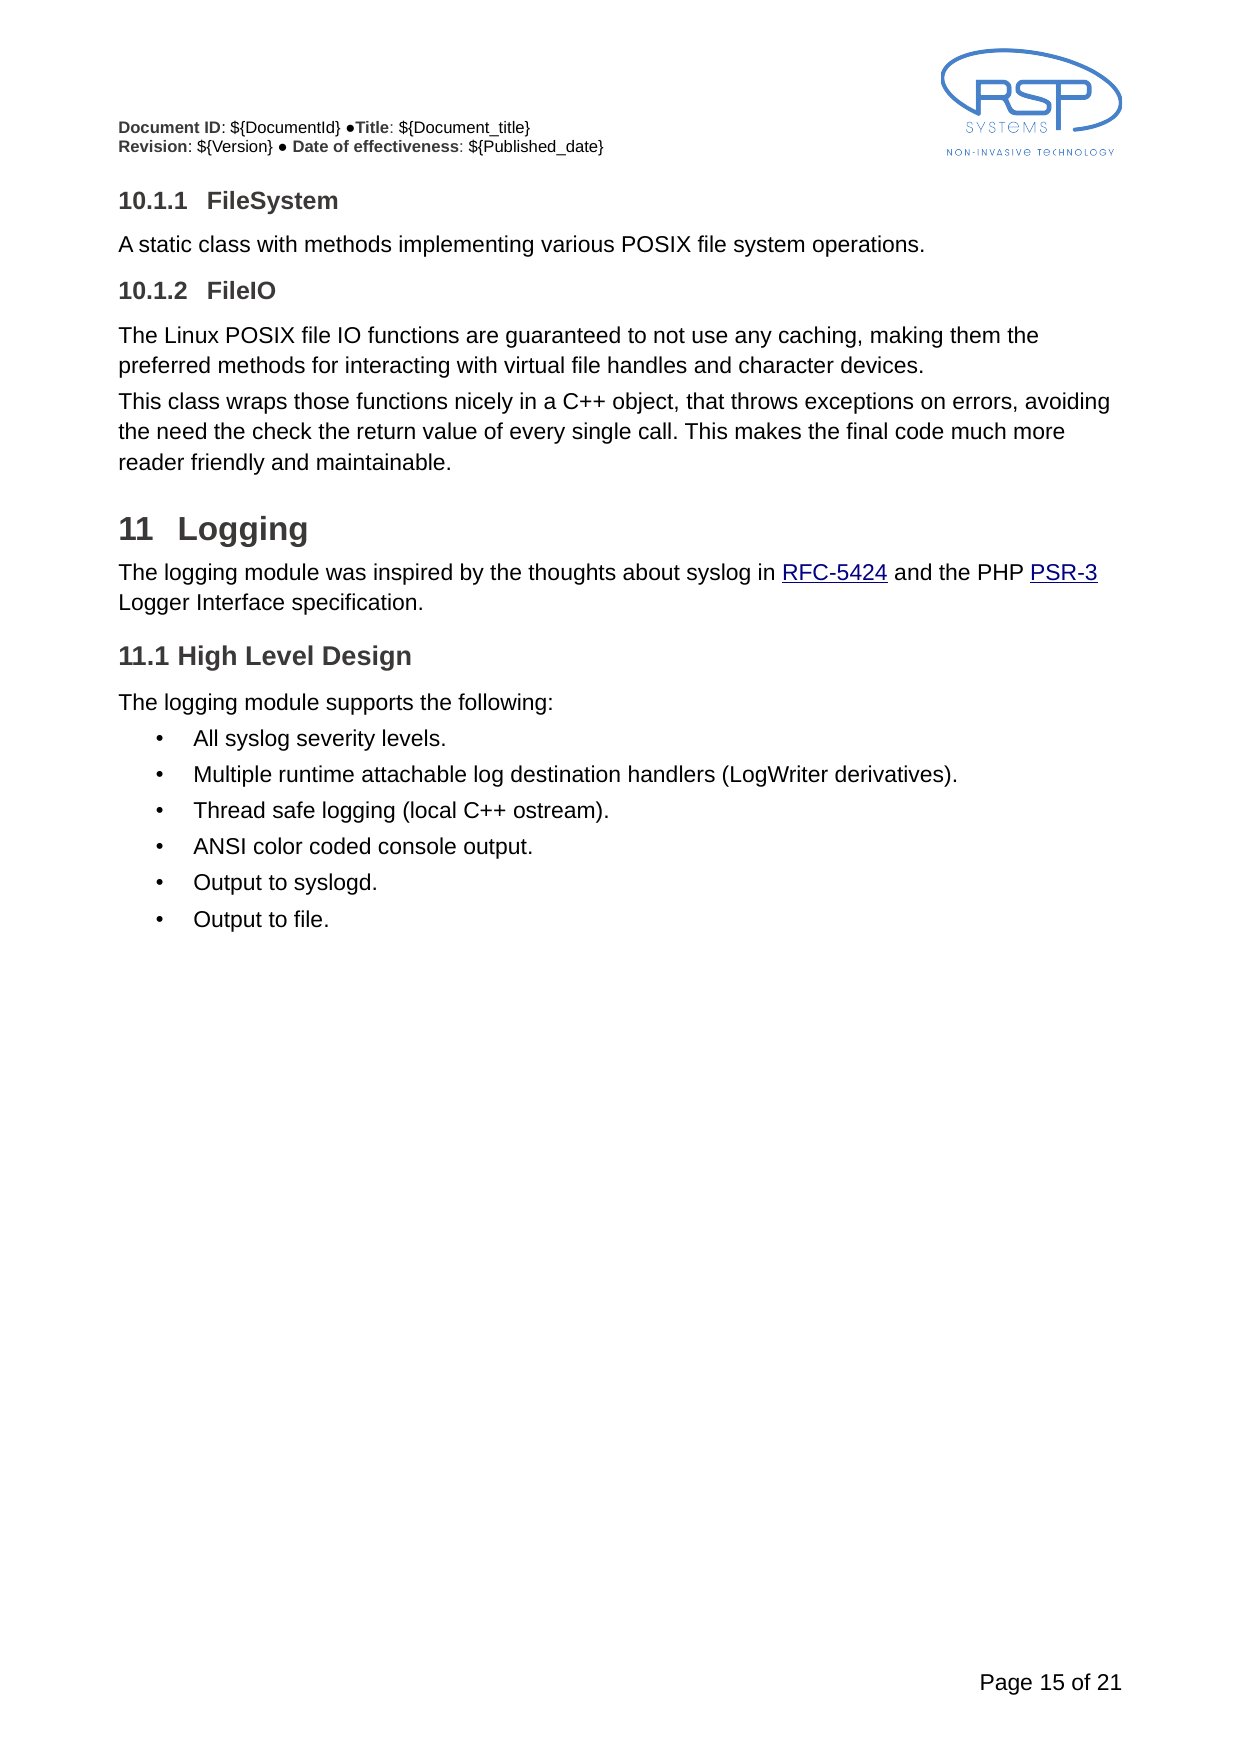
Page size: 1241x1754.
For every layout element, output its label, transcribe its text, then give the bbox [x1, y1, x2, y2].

list Output to syslogd. [156, 869, 1122, 896]
subtitle FileIO [118, 276, 1122, 305]
text The Linux POSIX file IO functions are guaranteed to not use any caching, making them the preferred methods for interacting with virtual file handles and character devices. [118, 322, 1122, 378]
text The logging module was inspired by the thoughts about syslog in RFC-5424 and the PHP PSR-3 Logger Interface specification. [118, 559, 1122, 616]
text This class wraps those functions nicely in a C++ object, that throws exceptions on errors, avoiding the need the check the return value of every single call. This makes the final code much more reader friendly and maintainable. [118, 388, 1122, 475]
subtitle FileSystem [118, 186, 1122, 215]
list Output to file. [156, 906, 1122, 932]
text A static class with methods implementing various POSIX file system operations. [118, 231, 1122, 258]
list ANSI color coded console output. [156, 833, 1122, 859]
text The logging module supports the following: [118, 689, 1122, 715]
list All syslog severity levels. [156, 725, 1122, 751]
subtitle High Level Design [118, 640, 1122, 671]
list Multiple runtime attachable log destination handlers (LogWriter derivatives). [156, 761, 1122, 787]
picture [941, 48, 1123, 156]
subtitle Logging [118, 509, 1122, 547]
list Thread safe logging (local C++ ostream). [156, 797, 1122, 823]
